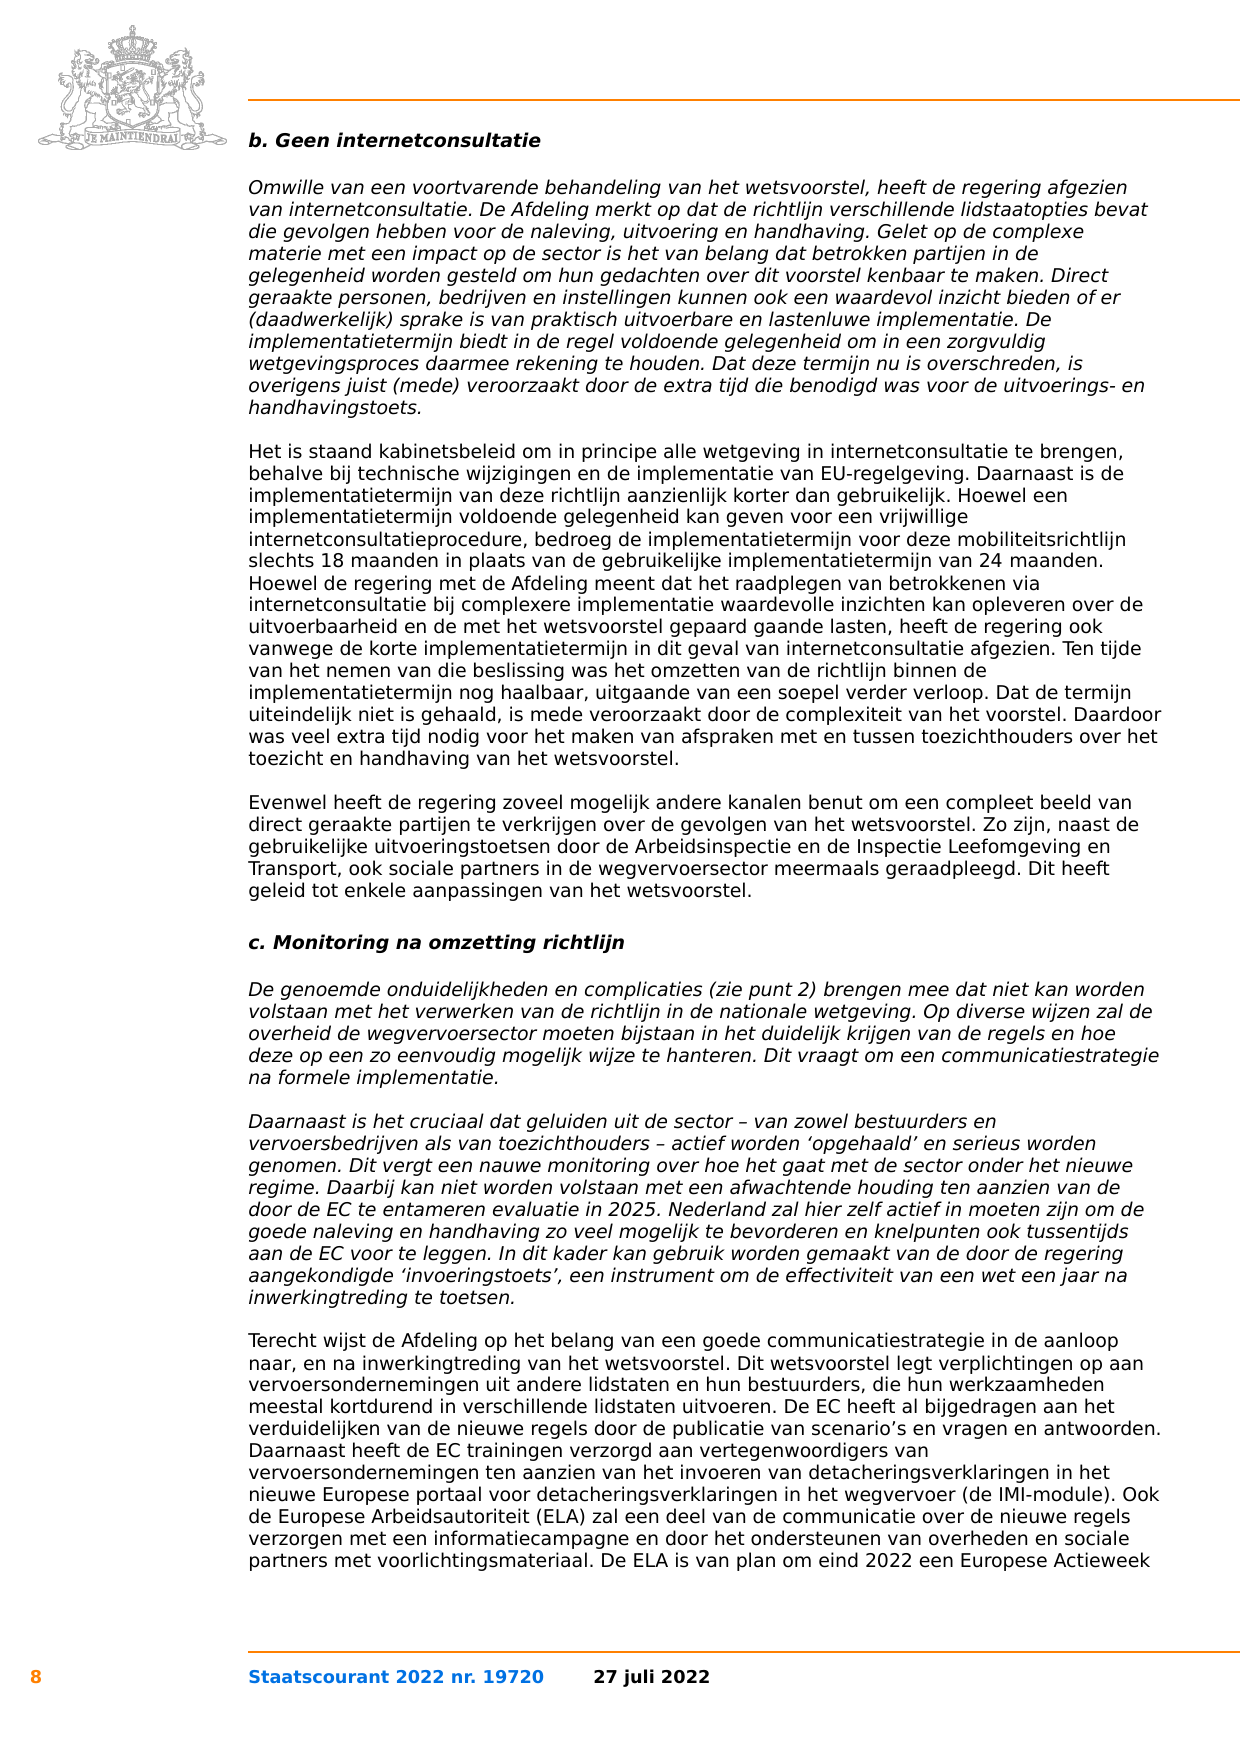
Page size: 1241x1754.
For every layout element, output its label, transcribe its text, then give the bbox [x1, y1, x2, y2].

text De genoemde onduidelijkheden en complicaties (zie punt 2) brengen mee dat niet kan worden volstaan met het verwerken van de richtlijn in de nationale wetgeving. Op diverse wijzen zal de overheid de wegvervoersector moeten bijstaan in het duidelijk krijgen van de regels en hoe deze op een zo eenvoudig mogelijk wijze te hanteren. Dit vraagt om een communicatiestrategie na formele implementatie. [248, 979, 1163, 1089]
text Omwille van een voortvarende behandeling van het wetsvoorstel, heeft de regering afgezien van internetconsultatie. De Afdeling merkt op dat de richtlijn verschillende lidstaatopties bevat die gevolgen hebben voor de naleving, uitvoering en handhaving. Gelet op de complexe materie met een impact op de sector is het van belang dat betrokken partijen in de gelegenheid worden gesteld om hun gedachten over dit voorstel kenbaar te maken. Direct geraakte personen, bedrijven en instellingen kunnen ook een waardevol inzicht bieden of er (daadwerkelijk) sprake is van praktisch uitvoerbare en lastenluwe implementatie. De implementatietermijn biedt in de regel voldoende gelegenheid om in een zorgvuldig wetgevingsproces daarmee rekening te houden. Dat deze termijn nu is overschreden, is overigens juist (mede) veroorzaakt door de extra tijd die benodigd was voor de uitvoerings- en handhavingstoets. [248, 177, 1163, 419]
text Evenwel heeft de regering zoveel mogelijk andere kanalen benut om een compleet beeld van direct geraakte partijen te verkrijgen over de gevolgen van het wetsvoorstel. Zo zijn, naast de gebruikelijke uitvoeringstoetsen door de Arbeidsinspectie en de Inspectie Leefomgeving en Transport, ook sociale partners in de wegvervoersector meermaals geraadpleegd. Dit heeft geleid tot enkele aanpassingen van het wetsvoorstel. [248, 792, 1163, 902]
picture [38, 25, 227, 150]
subtitle b. Geen internetconsultatie [248, 130, 1163, 152]
text Daarnaast is het cruciaal dat geluiden uit de sector – van zowel bestuurders en vervoersbedrijven als van toezichthouders – actief worden ‘opgehaald’ en serieus worden genomen. Dit vergt een nauwe monitoring over hoe het gaat met de sector onder het nieuwe regime. Daarbij kan niet worden volstaan met een afwachtende houding ten aanzien van de door de EC te entameren evaluatie in 2025. Nederland zal hier zelf actief in moeten zijn om de goede naleving en handhaving zo veel mogelijk te bevorderen en knelpunten ook tussentijds aan de EC voor te leggen. In dit kader kan gebruik worden gemaakt van de door de regering aangekondigde ‘invoeringstoets’, een instrument om de effectiviteit van een wet een jaar na inwerkingtreding te toetsen. [248, 1111, 1163, 1308]
subtitle c. Monitoring na omzetting richtlijn [248, 932, 1163, 954]
text Terecht wijst de Afdeling op het belang van een goede communicatiestrategie in de aanloop naar, en na inwerkingtreding van het wetsvoorstel. Dit wetsvoorstel legt verplichtingen op aan vervoersondernemingen uit andere lidstaten en hun bestuurders, die hun werkzaamheden meestal kortdurend in verschillende lidstaten uitvoeren. De EC heeft al bijgedragen aan het verduidelijken van de nieuwe regels door de publicatie van scenario’s en vragen en antwoorden. Daarnaast heeft de EC trainingen verzorgd aan vertegenwoordigers van vervoersondernemingen ten aanzien van het invoeren van detacheringsverklaringen in het nieuwe Europese portaal voor detacheringsverklaringen in het wegvervoer (de IMI-module). Ook de Europese Arbeidsautoriteit (ELA) zal een deel van de communicatie over de nieuwe regels verzorgen met een informatiecampagne en door het ondersteunen van overheden en sociale partners met voorlichtingsmateriaal. De ELA is van plan om eind 2022 een Europese Actieweek [248, 1330, 1163, 1572]
text Het is staand kabinetsbeleid om in principe alle wetgeving in internetconsultatie te brengen, behalve bij technische wijzigingen en de implementatie van EU-regelgeving. Daarnaast is de implementatietermijn van deze richtlijn aanzienlijk korter dan gebruikelijk. Hoewel een implementatietermijn voldoende gelegenheid kan geven voor een vrijwillige internetconsultatieprocedure, bedroeg de implementatietermijn voor deze mobiliteitsrichtlijn slechts 18 maanden in plaats van de gebruikelijke implementatietermijn van 24 maanden. Hoewel de regering met de Afdeling meent dat het raadplegen van betrokkenen via internetconsultatie bij complexere implementatie waardevolle inzichten kan opleveren over de uitvoerbaarheid en de met het wetsvoorstel gepaard gaande lasten, heeft de regering ook vanwege de korte implementatietermijn in dit geval van internetconsultatie afgezien. Ten tijde van het nemen van die beslissing was het omzetten van de richtlijn binnen de implementatietermijn nog haalbaar, uitgaande van een soepel verder verloop. Dat de termijn uiteindelijk niet is gehaald, is mede veroorzaakt door de complexiteit van het voorstel. Daardoor was veel extra tijd nodig voor het maken van afspraken met en tussen toezichthouders over het toezicht en handhaving van het wetsvoorstel. [248, 441, 1163, 770]
